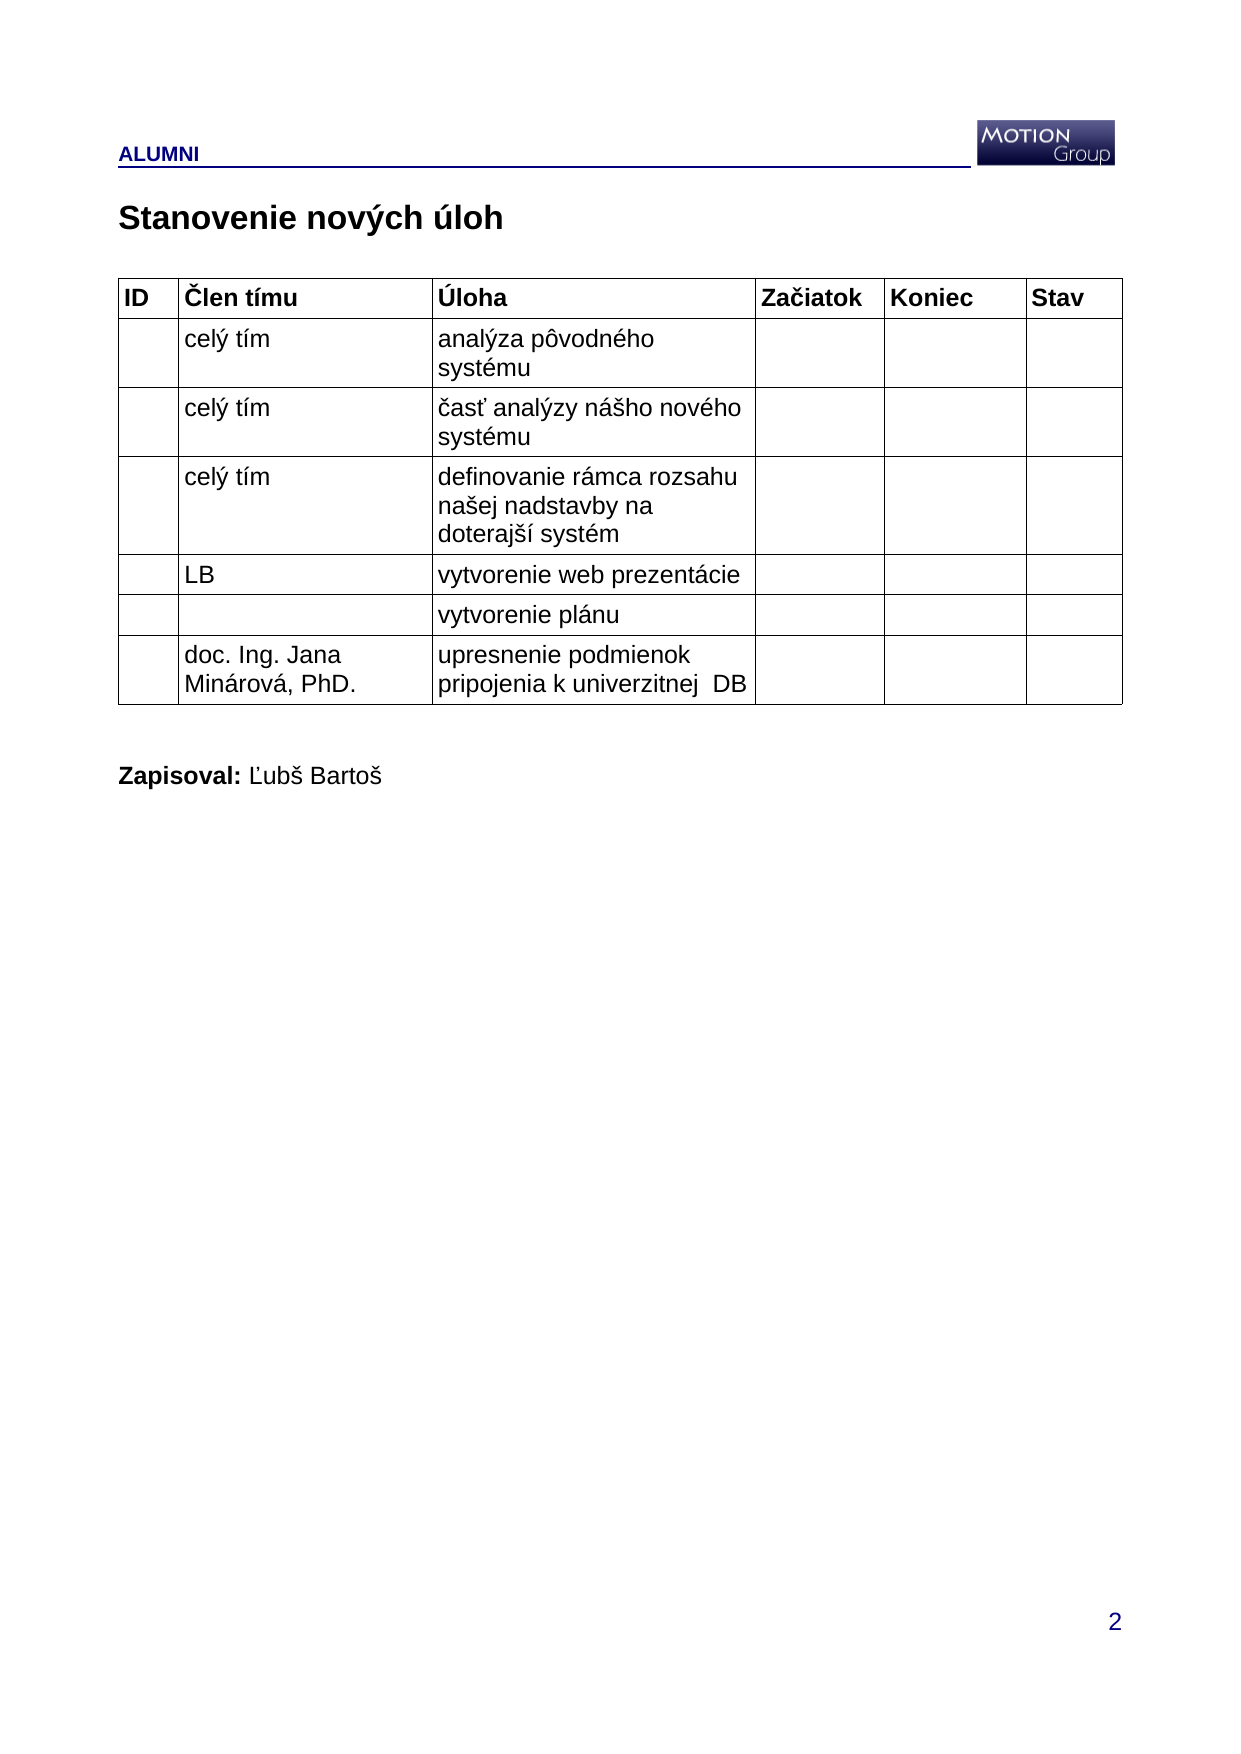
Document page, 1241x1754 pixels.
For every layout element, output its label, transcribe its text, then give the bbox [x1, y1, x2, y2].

table_cell [119, 636, 178, 703]
table_cell [885, 457, 1026, 554]
table_cell [119, 388, 178, 456]
table_cell celý tím [179, 388, 432, 456]
table_cell [756, 319, 884, 387]
table_cell [1027, 595, 1122, 634]
table_cell časť analýzy nášho nového systému [433, 388, 755, 456]
table_cell [885, 636, 1026, 703]
subtitle Stanovenie nových úloh [118, 198, 1122, 236]
picture [971, 112, 1122, 172]
table_header Člen tímu [179, 279, 432, 318]
table_header Úloha [433, 279, 755, 318]
table_cell doc. Ing. Jana Minárová, PhD. [179, 636, 432, 703]
table_cell [885, 555, 1026, 594]
table_cell definovanie rámca rozsahu našej nadstavby na doterajší systém [433, 457, 755, 554]
table_cell [885, 595, 1026, 634]
table_cell [1027, 457, 1122, 554]
table_cell [119, 319, 178, 387]
table_cell [179, 595, 432, 634]
table_header ID [119, 279, 178, 318]
text Zapisoval: Ľubš Bartoš [118, 761, 1122, 790]
table_cell [1027, 555, 1122, 594]
table_cell vytvorenie web prezentácie [433, 555, 755, 594]
table_cell [756, 388, 884, 456]
table_cell analýza pôvodného systému [433, 319, 755, 387]
table_cell celý tím [179, 457, 432, 554]
table_header Koniec [885, 279, 1026, 318]
table_cell [885, 319, 1026, 387]
table_cell [1027, 388, 1122, 456]
table_header Začiatok [756, 279, 884, 318]
table_cell celý tím [179, 319, 432, 387]
table_cell [756, 457, 884, 554]
table_cell upresnenie podmienok pripojenia k univerzitnej DB [433, 636, 755, 703]
table_cell [885, 388, 1026, 456]
table_cell [119, 457, 178, 554]
table_cell LB [179, 555, 432, 594]
table_cell [1027, 636, 1122, 703]
table_cell [756, 636, 884, 703]
table_cell [119, 555, 178, 594]
table_cell [119, 595, 178, 634]
table_cell [756, 595, 884, 634]
table_cell vytvorenie plánu [433, 595, 755, 634]
table_cell [756, 555, 884, 594]
table_header Stav [1027, 279, 1122, 318]
table_cell [1027, 319, 1122, 387]
